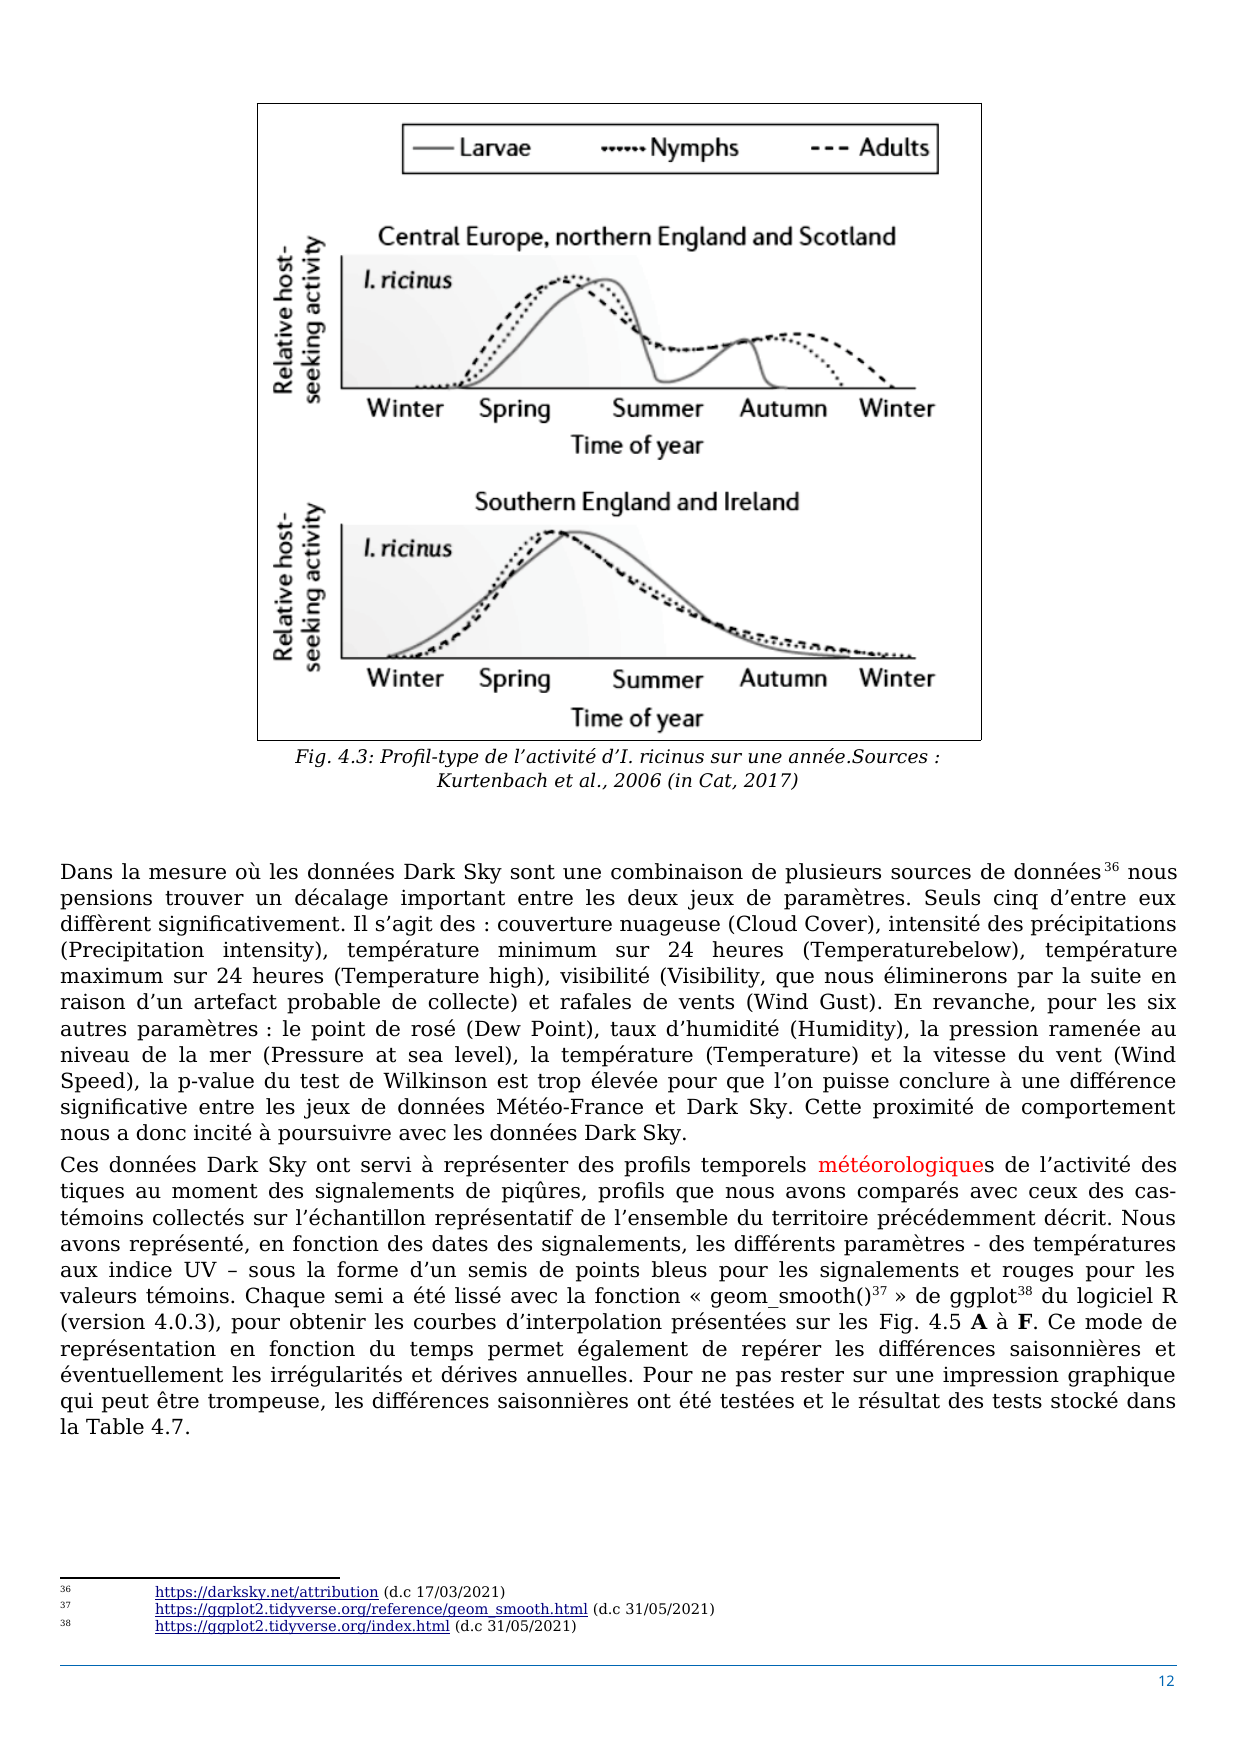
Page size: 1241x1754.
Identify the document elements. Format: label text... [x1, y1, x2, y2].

text Ces données Dark Sky ont servi à représenter des profils temporels météorologiques de l’activité des tiques au moment des signalements de piqûres, profils que nous avons comparés avec ceux des cas-témoins collectés sur l’échantillon représentatif de l’ensemble du territoire précédemment décrit. Nous avons représenté, en fonction des dates des signalements, les différents paramètres - des températures aux indice UV – sous la forme d’un semis de points bleus pour les signalements et rouges pour les valeurs témoins. Chaque semi a été lissé avec la fonction « geom_smooth() » de ggplot du logiciel R (version 4.0.3), pour obtenir les courbes d’interpolation présentées sur les Fig. 4.5 A à F. Ce mode de représentation en fonction du temps permet également de repérer les différences saisonnières et éventuellement les irrégularités et dérives annuelles. Pour ne pas rester sur une impression graphique qui peut être trompeuse, les différences saisonnières ont été testées et le résultat des tests stocké dans la Table 4.7. [60, 1153, 1177, 1439]
text Fig. 4.3: Profil-type de l’activité d’I. ricinus sur une année.Sources : Kurtenbach et al., 2006 (in Cat, 2017) [257, 741, 981, 792]
text https://ggplot2.tidyverse.org/reference/geom_smooth.html (d.c 31/05/2021) [60, 1601, 1177, 1618]
text https://ggplot2.tidyverse.org/index.html (d.c 31/05/2021) [60, 1618, 1177, 1635]
text Dans la mesure où les données Dark Sky sont une combinaison de plusieurs sources de données nous pensions trouver un décalage important entre les deux jeux de paramètres. Seuls cinq d’entre eux diffèrent significativement. Il s’agit des : couverture nuageuse (Cloud Cover), intensité des précipitations (Precipitation intensity), température minimum sur 24 heures (Temperaturebelow), température maximum sur 24 heures (Temperature high), visibilité (Visibility, que nous éliminerons par la suite en raison d’un artefact probable de collecte) et rafales de vents (Wind Gust). En revanche, pour les six autres paramètres : le point de rosé (Dew Point), taux d’humidité (Humidity), la pression ramenée au niveau de la mer (Pressure at sea level), la température (Temperature) et la vitesse du vent (Wind Speed), la p-value du test de Wilkinson est trop élevée pour que l’on puisse conclure à une différence significative entre les jeux de données Météo-France et Dark Sky. Cette proximité de comportement nous a donc incité à poursuivre avec les données Dark Sky. [60, 860, 1177, 1145]
text https://darksky.net/attribution (d.c 17/03/2021) [60, 1584, 1177, 1601]
